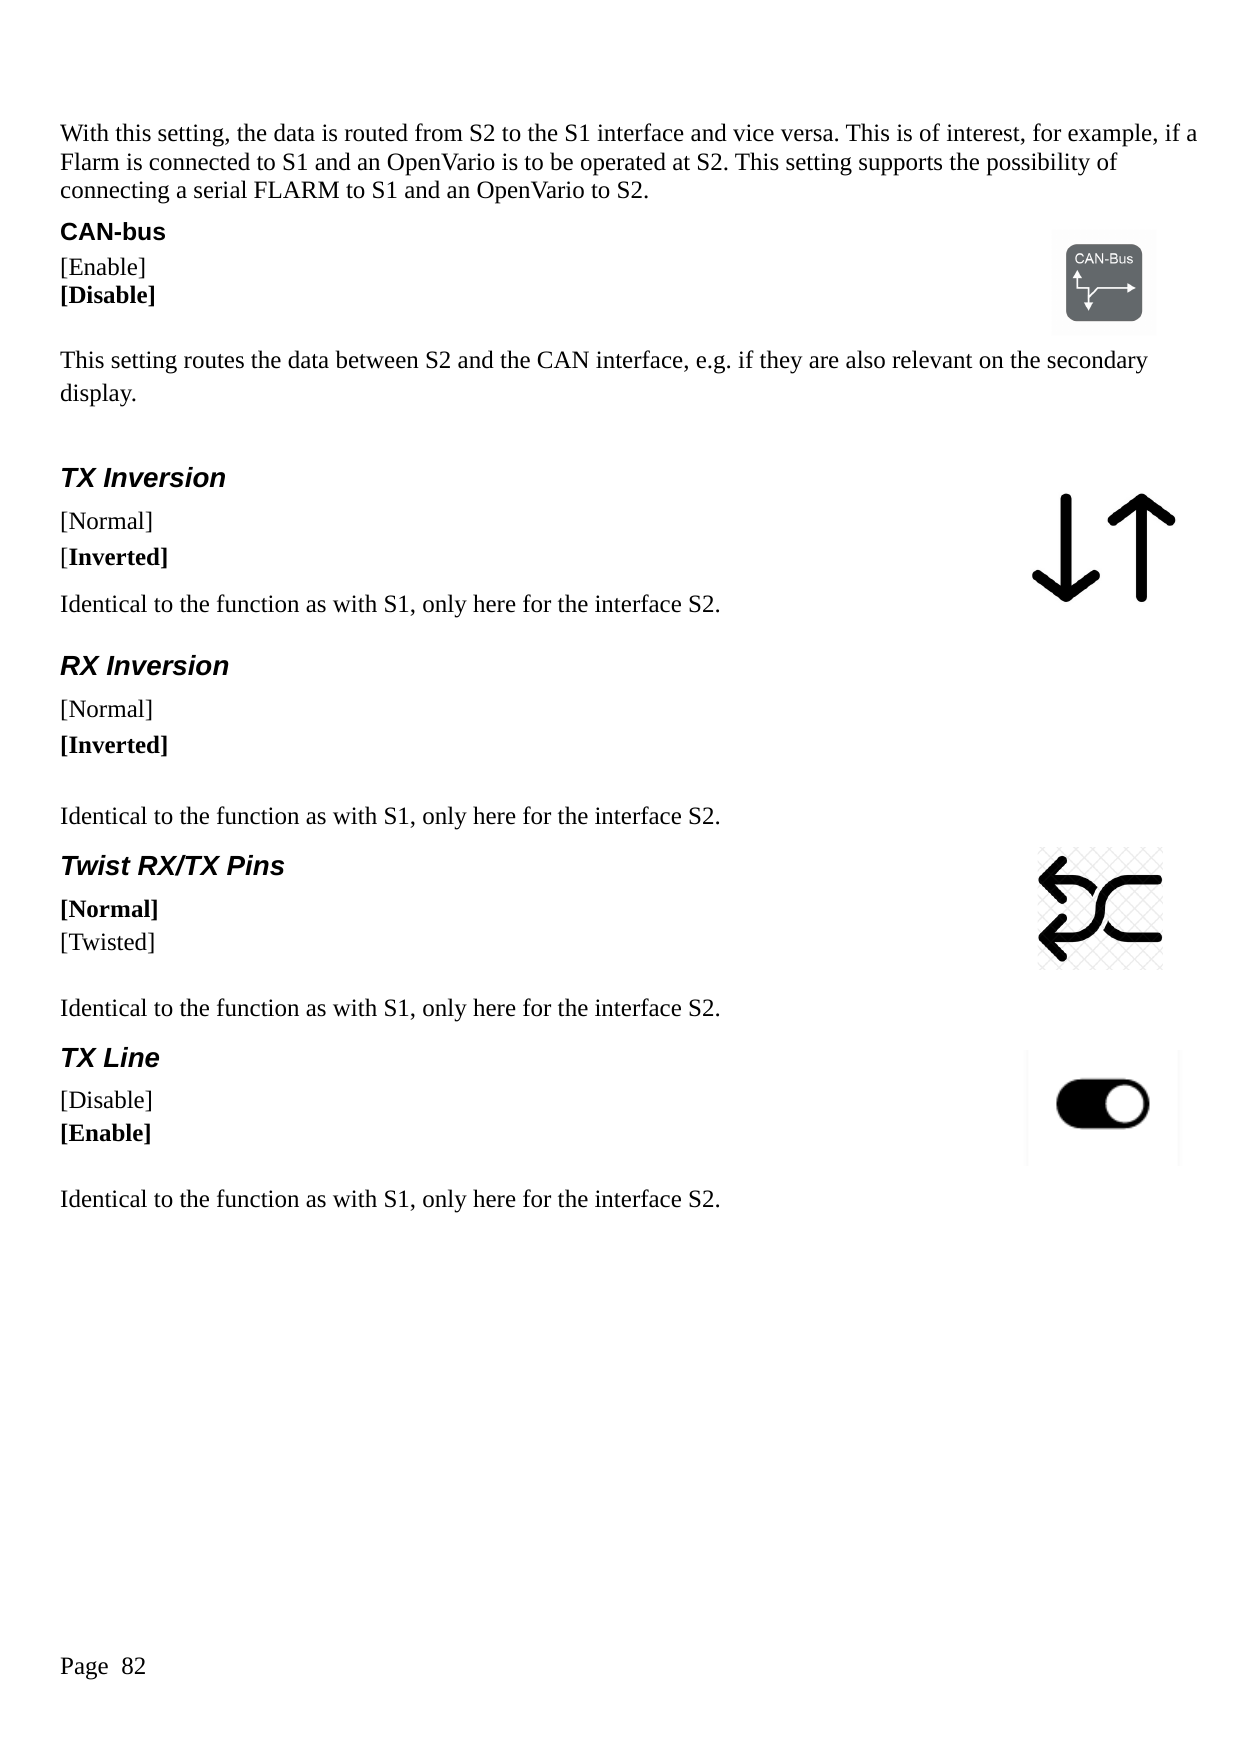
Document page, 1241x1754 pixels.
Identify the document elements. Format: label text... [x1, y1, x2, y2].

text [Enable] [60, 1118, 1019, 1147]
text [Inverted] [60, 542, 1017, 571]
subtitle [1194, 462, 1207, 494]
text [1194, 506, 1207, 535]
picture [1037, 847, 1163, 970]
text [Normal] [60, 694, 1207, 723]
text This setting routes the data between S2 and the CAN interface, e.g. if they are also relevant on the secondary display. [60, 345, 1207, 407]
picture [1051, 229, 1157, 336]
text [1163, 927, 1207, 956]
subtitle TX Inversion [60, 462, 1017, 494]
text [1189, 1086, 1207, 1114]
subtitle RX Inversion [60, 650, 1207, 682]
text [Inverted] [60, 730, 1207, 758]
subtitle Twist RX/TX Pins [60, 849, 1037, 881]
text [1194, 542, 1207, 571]
subtitle TX Line [60, 1041, 1207, 1073]
text [1189, 1118, 1207, 1147]
picture [1019, 1050, 1189, 1166]
text [1157, 280, 1207, 309]
text [1163, 894, 1207, 923]
subtitle CAN-bus [60, 217, 1207, 245]
text [Disable] [60, 280, 1051, 309]
text Identical to the function as with S1, only here for the interface S2. [60, 589, 1017, 618]
text [Disable] [60, 1086, 1019, 1114]
text [1157, 252, 1207, 280]
subtitle [1163, 849, 1207, 881]
text With this setting, the data is routed from S2 to the S1 interface and vice versa. This is of interest, for example, if a Flarm is connected to S1 and an OpenVario is to be operated at S2. This setting supports the possibility of connecting a serial FLARM to S1 and an OpenVario to S2. [60, 118, 1207, 204]
text [Normal] [60, 506, 1017, 535]
text Identical to the function as with S1, only here for the interface S2. [60, 801, 1207, 830]
text [Normal] [60, 894, 1037, 923]
text [Twisted] [60, 927, 1037, 956]
picture [1017, 456, 1194, 639]
text Identical to the function as with S1, only here for the interface S2. [60, 993, 1207, 1022]
text Identical to the function as with S1, only here for the interface S2. [60, 1184, 1207, 1213]
text [Enable] [60, 252, 1051, 280]
